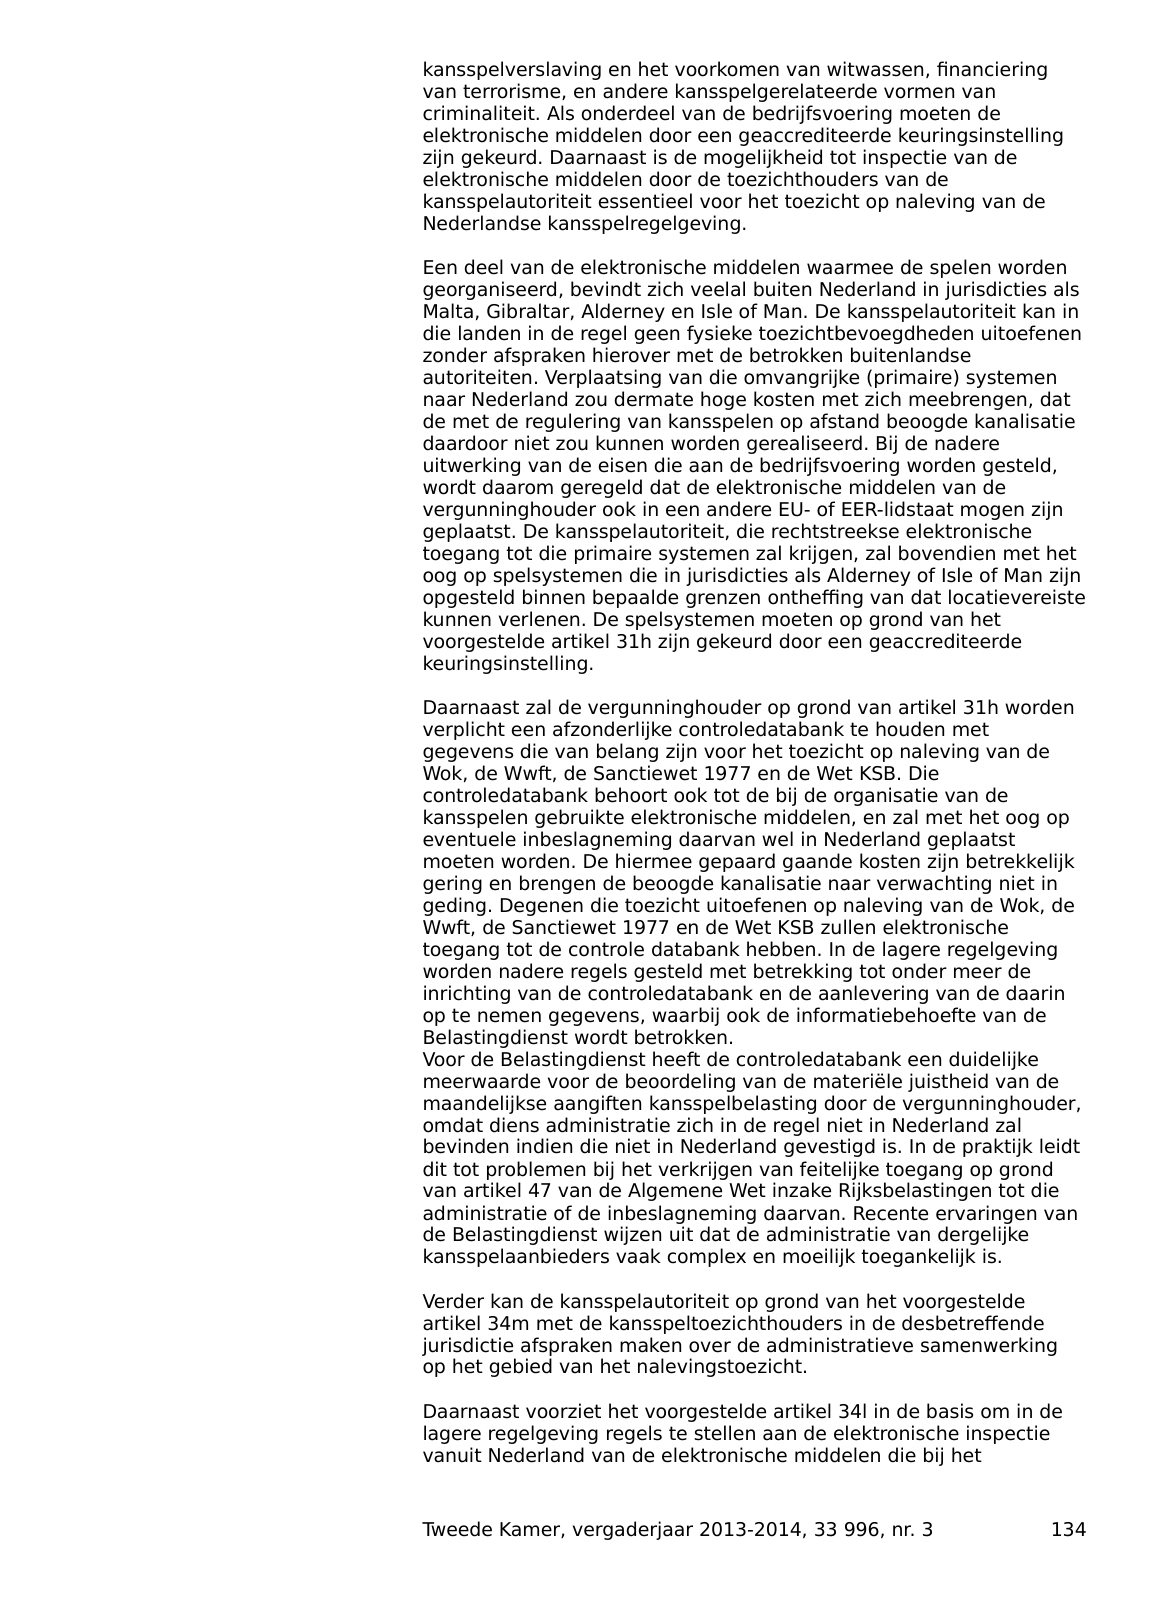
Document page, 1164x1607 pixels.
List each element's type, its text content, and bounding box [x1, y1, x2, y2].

text Verder kan de kansspelautoriteit op grond van het voorgestelde artikel 34m met de kansspeltoezichthouders in de desbetreffende jurisdictie afspraken maken over de administratieve samenwerking op het gebied van het nalevingstoezicht. [422, 1291, 1087, 1378]
text Voor de Belastingdienst heeft de controledatabank een duidelijke meerwaarde voor de beoordeling van de materiële juistheid van de maandelijkse aangiften kansspelbelasting door de vergunninghouder, omdat diens administratie zich in de regel niet in Nederland zal bevinden indien die niet in Nederland gevestigd is. In de praktijk leidt dit tot problemen bij het verkrijgen van feitelijke toegang op grond van artikel 47 van de Algemene Wet inzake Rijksbelastingen tot die administratie of de inbeslagneming daarvan. Recente ervaringen van de Belastingdienst wijzen uit dat de administratie van dergelijke kansspelaanbieders vaak complex en moeilijk toegankelijk is. [422, 1048, 1087, 1268]
text Daarnaast voorziet het voorgestelde artikel 34l in de basis om in de lagere regelgeving regels te stellen aan de elektronische inspectie vanuit Nederland van de elektronische middelen die bij het [422, 1401, 1087, 1467]
text Daarnaast zal de vergunninghouder op grond van artikel 31h worden verplicht een afzonderlijke controledatabank te houden met gegevens die van belang zijn voor het toezicht op naleving van de Wok, de Wwft, de Sanctiewet 1977 en de Wet KSB. Die controledatabank behoort ook tot de bij de organisatie van de kansspelen gebruikte elektronische middelen, en zal met het oog op eventuele inbeslagneming daarvan wel in Nederland geplaatst moeten worden. De hiermee gepaard gaande kosten zijn betrekkelijk gering en brengen de beoogde kanalisatie naar verwachting niet in geding. Degenen die toezicht uitoefenen op naleving van de Wok, de Wwft, de Sanctiewet 1977 en de Wet KSB zullen elektronische toegang tot de controle databank hebben. In de lagere regelgeving worden nadere regels gesteld met betrekking tot onder meer de inrichting van de controledatabank en de aanlevering van de daarin op te nemen gegevens, waarbij ook de informatiebehoefte van de Belastingdienst wordt betrokken. [422, 697, 1087, 1048]
text kansspelverslaving en het voorkomen van witwassen, financiering van terrorisme, en andere kansspelgerelateerde vormen van criminaliteit. Als onderdeel van de bedrijfsvoering moeten de elektronische middelen door een geaccrediteerde keuringsinstelling zijn gekeurd. Daarnaast is de mogelijkheid tot inspectie van de elektronische middelen door de toezichthouders van de kansspelautoriteit essentieel voor het toezicht op naleving van de Nederlandse kansspelregelgeving. [422, 59, 1087, 235]
text Een deel van de elektronische middelen waarmee de spelen worden georganiseerd, bevindt zich veelal buiten Nederland in jurisdicties als Malta, Gibraltar, Alderney en Isle of Man. De kansspelautoriteit kan in die landen in de regel geen fysieke toezichtbevoegdheden uitoefenen zonder afspraken hierover met de betrokken buitenlandse autoriteiten. Verplaatsing van die omvangrijke (primaire) systemen naar Nederland zou dermate hoge kosten met zich meebrengen, dat de met de regulering van kansspelen op afstand beoogde kanalisatie daardoor niet zou kunnen worden gerealiseerd. Bij de nadere uitwerking van de eisen die aan de bedrijfsvoering worden gesteld, wordt daarom geregeld dat de elektronische middelen van de vergunninghouder ook in een andere EU- of EER-lidstaat mogen zijn geplaatst. De kansspelautoriteit, die rechtstreekse elektronische toegang tot die primaire systemen zal krijgen, zal bovendien met het oog op spelsystemen die in jurisdicties als Alderney of Isle of Man zijn opgesteld binnen bepaalde grenzen ontheffing van dat locatievereiste kunnen verlenen. De spelsystemen moeten op grond van het voorgestelde artikel 31h zijn gekeurd door een geaccrediteerde keuringsinstelling. [422, 257, 1087, 675]
